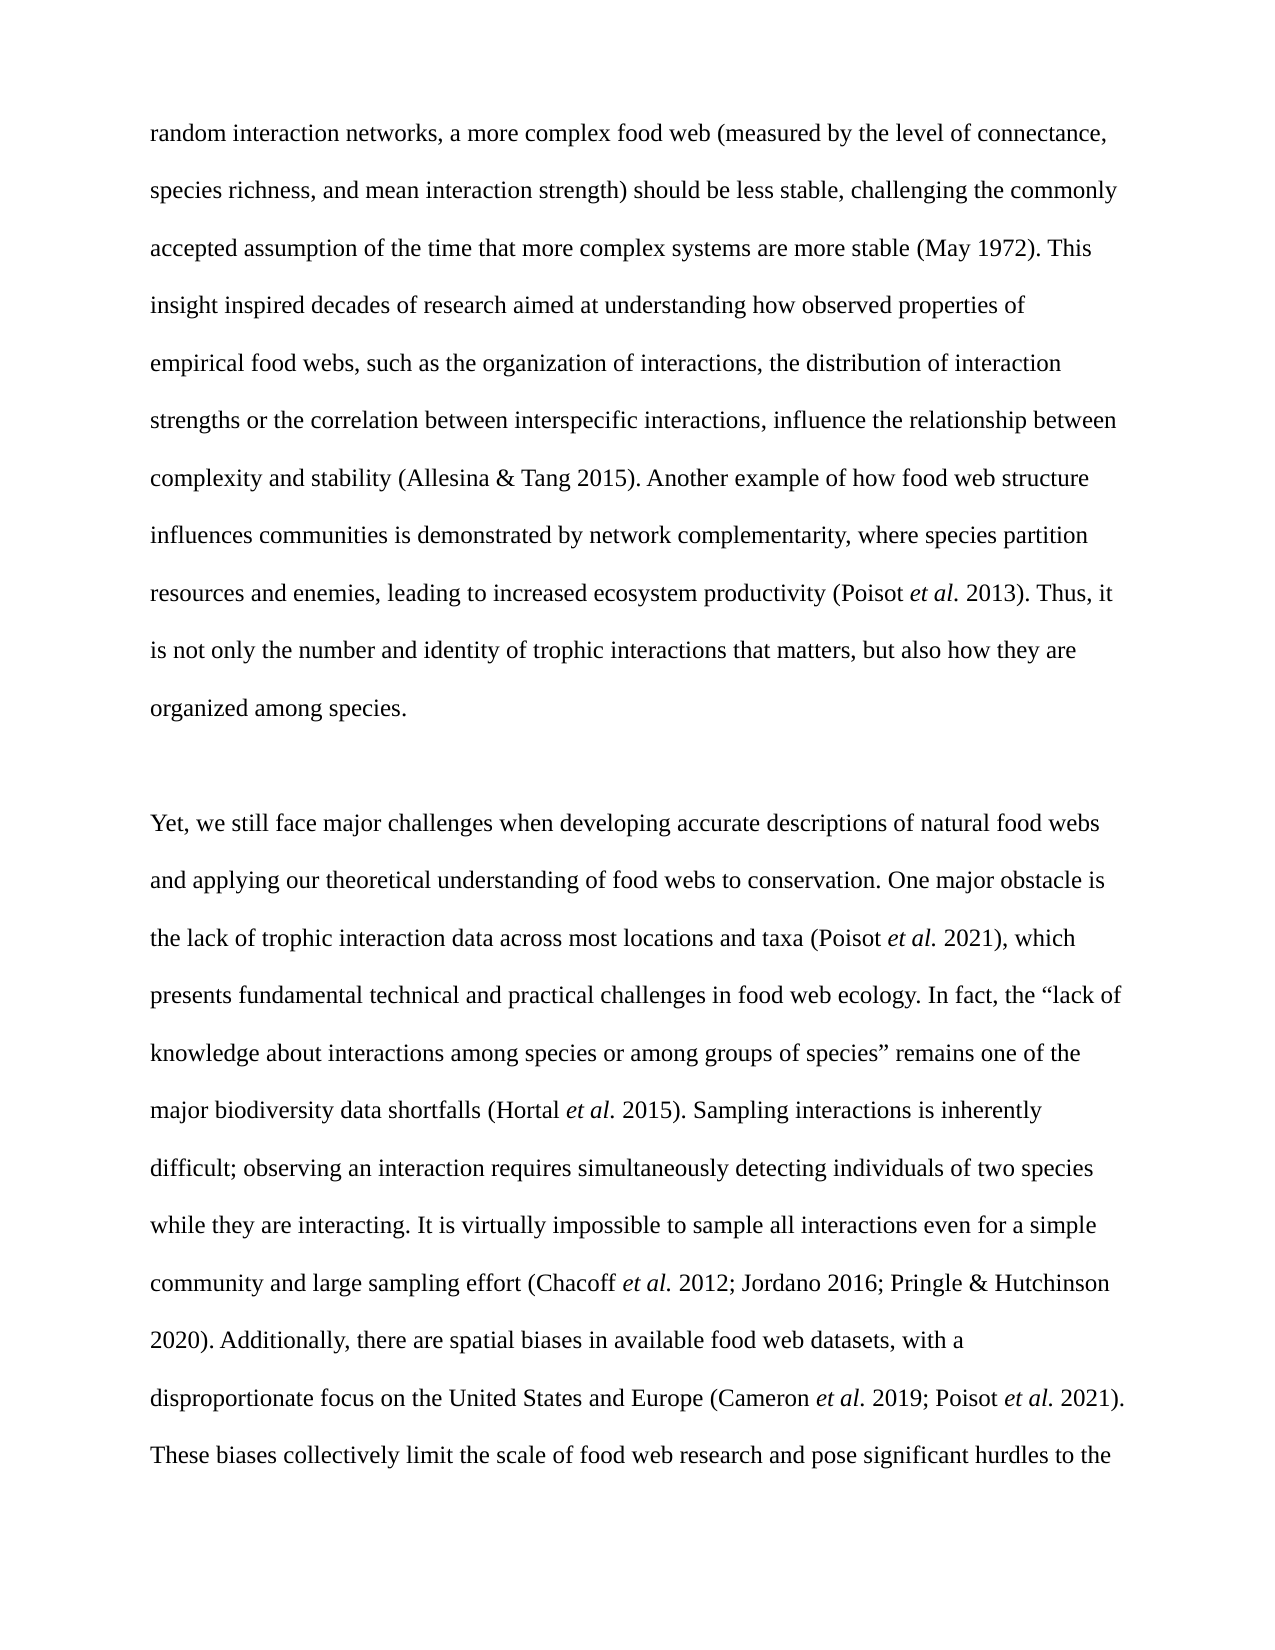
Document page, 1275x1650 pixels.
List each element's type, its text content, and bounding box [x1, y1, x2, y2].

text random interaction networks, a more complex food web (measured by the level of connectance, species richness, and mean interaction strength) should be less stable, challenging the commonly accepted assumption of the time that more complex systems are more stable (May 1972). This insight inspired decades of research aimed at understanding how observed properties of empirical food webs, such as the organization of interactions, the distribution of interaction strengths or the correlation between interspecific interactions, influence the relationship between complexity and stability (Allesina & Tang 2015). Another example of how food web structure influences communities is demonstrated by network complementarity, where species partition resources and enemies, leading to increased ecosystem productivity (Poisot et al. 2013). Thus, it is not only the number and identity of trophic interactions that matters, but also how they are organized among species. [150, 118, 1125, 722]
text Yet, we still face major challenges when developing accurate descriptions of natural food webs and applying our theoretical understanding of food webs to conservation. One major obstacle is the lack of trophic interaction data across most locations and taxa (Poisot et al. 2021), which presents fundamental technical and practical challenges in food web ecology. In fact, the “lack of knowledge about interactions among species or among groups of species” remains one of the major biodiversity data shortfalls (Hortal et al. 2015). Sampling interactions is inherently difficult; observing an interaction requires simultaneously detecting individuals of two species while they are interacting. It is virtually impossible to sample all interactions even for a simple community and large sampling effort (Chacoff et al. 2012; Jordano 2016; Pringle & Hutchinson 2020). Additionally, there are spatial biases in available food web datasets, with a disproportionate focus on the United States and Europe (Cameron et al. 2019; Poisot et al. 2021). These biases collectively limit the scale of food web research and pose significant hurdles to the [150, 808, 1125, 1469]
